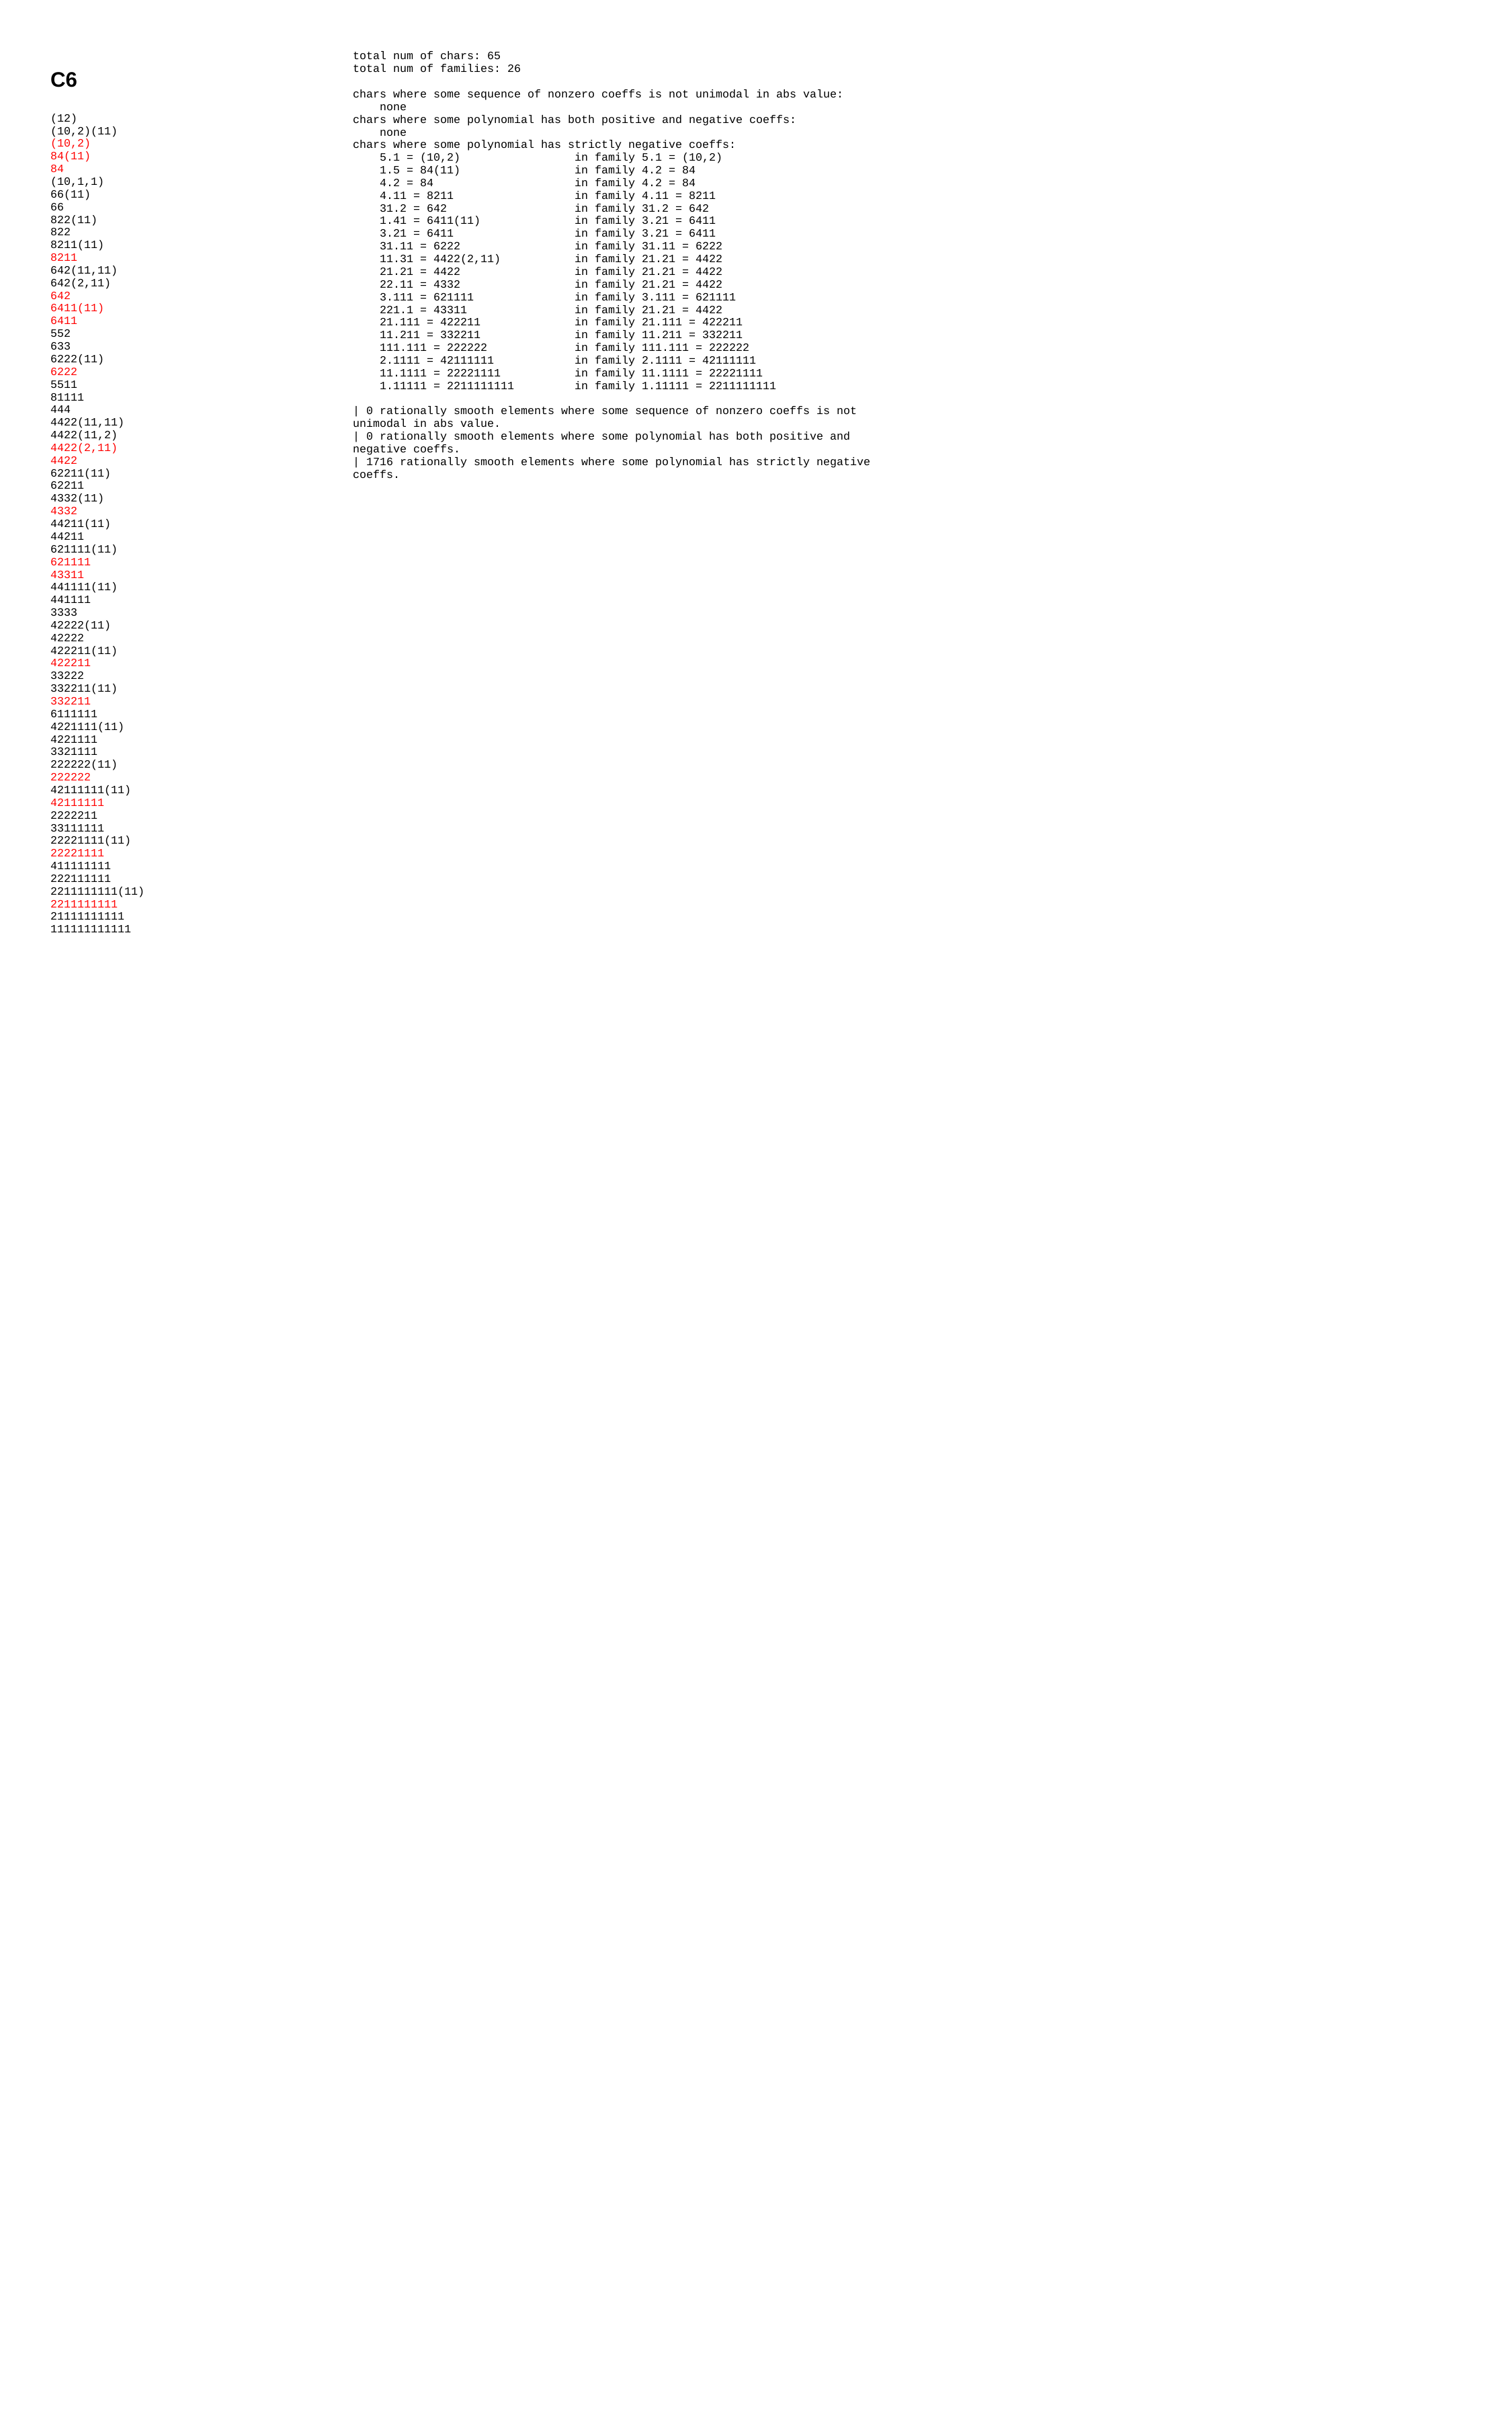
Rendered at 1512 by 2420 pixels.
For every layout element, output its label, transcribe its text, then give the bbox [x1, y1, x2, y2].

text 822(11) [50, 214, 353, 227]
text 2222211 [50, 809, 353, 822]
text 4332(11) [50, 493, 353, 506]
text 642(2,11) [50, 277, 353, 290]
text 66(11) [50, 188, 353, 201]
text 42111111(11) [50, 784, 353, 797]
text 6411 [50, 315, 353, 328]
text 8211 [50, 252, 353, 264]
text 642(11,11) [50, 264, 353, 277]
text chars where some polynomial has strictly negative coeffs: [353, 139, 907, 152]
text 21.21 = 4422 in family 21.21 = 4422 [353, 266, 907, 278]
text (10,2)(11) [50, 125, 353, 138]
text 43311 [50, 569, 353, 581]
text 44211 [50, 530, 353, 543]
text 4422(11,2) [50, 430, 353, 442]
text 221.1 = 43311 in family 21.21 = 4422 [353, 304, 907, 317]
text 6222(11) [50, 354, 353, 366]
text 2211111111(11) [50, 885, 353, 898]
text 332211 [50, 695, 353, 708]
subtitle C6 [50, 67, 353, 91]
text 42111111 [50, 797, 353, 809]
text 222111111 [50, 873, 353, 885]
text 33222 [50, 670, 353, 683]
text 6411(11) [50, 302, 353, 315]
text 62211(11) [50, 467, 353, 480]
text 31.11 = 6222 in family 31.11 = 6222 [353, 241, 907, 253]
text 8211(11) [50, 239, 353, 252]
text 44211(11) [50, 518, 353, 530]
text none [353, 101, 907, 114]
text | 1716 rationally smooth elements where some polynomial has strictly negative coeffs. [353, 456, 907, 481]
text | 0 rationally smooth elements where some sequence of nonzero coeffs is not unimodal in abs value. [353, 405, 907, 431]
text 621111 [50, 556, 353, 569]
text 22221111(11) [50, 835, 353, 848]
text (10,2) [50, 138, 353, 151]
text 6111111 [50, 708, 353, 721]
text 84(11) [50, 151, 353, 163]
text 66 [50, 201, 353, 214]
text (10,1,1) [50, 176, 353, 188]
text 4422(2,11) [50, 442, 353, 454]
text 4.11 = 8211 in family 4.11 = 8211 [353, 190, 907, 202]
text chars where some polynomial has both positive and negative coeffs: [353, 114, 907, 126]
text 111.111 = 222222 in family 111.111 = 222222 [353, 342, 907, 354]
text 4221111 [50, 733, 353, 746]
text 21.111 = 422211 in family 21.111 = 422211 [353, 317, 907, 329]
text none [353, 126, 907, 139]
text 332211(11) [50, 683, 353, 695]
text 4422(11,11) [50, 417, 353, 430]
text 21111111111 [50, 911, 353, 924]
text 1.5 = 84(11) in family 4.2 = 84 [353, 165, 907, 177]
text chars where some sequence of nonzero coeffs is not unimodal in abs value: [353, 89, 907, 101]
text 3.111 = 621111 in family 3.111 = 621111 [353, 291, 907, 304]
text 633 [50, 341, 353, 354]
text 4.2 = 84 in family 4.2 = 84 [353, 177, 907, 190]
text 1.41 = 6411(11) in family 3.21 = 6411 [353, 215, 907, 228]
text 642 [50, 290, 353, 302]
text 22221111 [50, 848, 353, 860]
text 222222(11) [50, 759, 353, 772]
text 441111(11) [50, 581, 353, 594]
text 621111(11) [50, 543, 353, 556]
text 3.21 = 6411 in family 3.21 = 6411 [353, 228, 907, 241]
text 11.211 = 332211 in family 11.211 = 332211 [353, 329, 907, 342]
text 62211 [50, 480, 353, 493]
text 11.1111 = 22221111 in family 11.1111 = 22221111 [353, 367, 907, 380]
text 822 [50, 227, 353, 239]
text 31.2 = 642 in family 31.2 = 642 [353, 202, 907, 215]
text | 0 rationally smooth elements where some polynomial has both positive and negative coeffs. [353, 431, 907, 456]
text 222222 [50, 772, 353, 784]
text (12) [50, 112, 353, 125]
text 4332 [50, 506, 353, 518]
text 5.1 = (10,2) in family 5.1 = (10,2) [353, 152, 907, 165]
text 552 [50, 328, 353, 341]
text 4221111(11) [50, 721, 353, 733]
text 3333 [50, 607, 353, 619]
text 3321111 [50, 746, 353, 759]
text 2211111111 [50, 898, 353, 911]
text 422211(11) [50, 645, 353, 657]
text 6222 [50, 366, 353, 378]
text 5511 [50, 378, 353, 391]
text 2.1111 = 42111111 in family 2.1111 = 42111111 [353, 354, 907, 367]
text 42222(11) [50, 619, 353, 632]
text 81111 [50, 391, 353, 404]
text 111111111111 [50, 924, 353, 936]
text 411111111 [50, 860, 353, 873]
text 22.11 = 4332 in family 21.21 = 4422 [353, 278, 907, 291]
text total num of families: 26 [353, 63, 907, 76]
text 33111111 [50, 822, 353, 835]
text 444 [50, 404, 353, 417]
text 422211 [50, 657, 353, 670]
text 441111 [50, 594, 353, 607]
text 1.11111 = 2211111111 in family 1.11111 = 2211111111 [353, 380, 907, 393]
text 84 [50, 163, 353, 176]
text 42222 [50, 632, 353, 645]
text total num of chars: 65 [353, 50, 907, 63]
text 11.31 = 4422(2,11) in family 21.21 = 4422 [353, 253, 907, 266]
text 4422 [50, 454, 353, 467]
